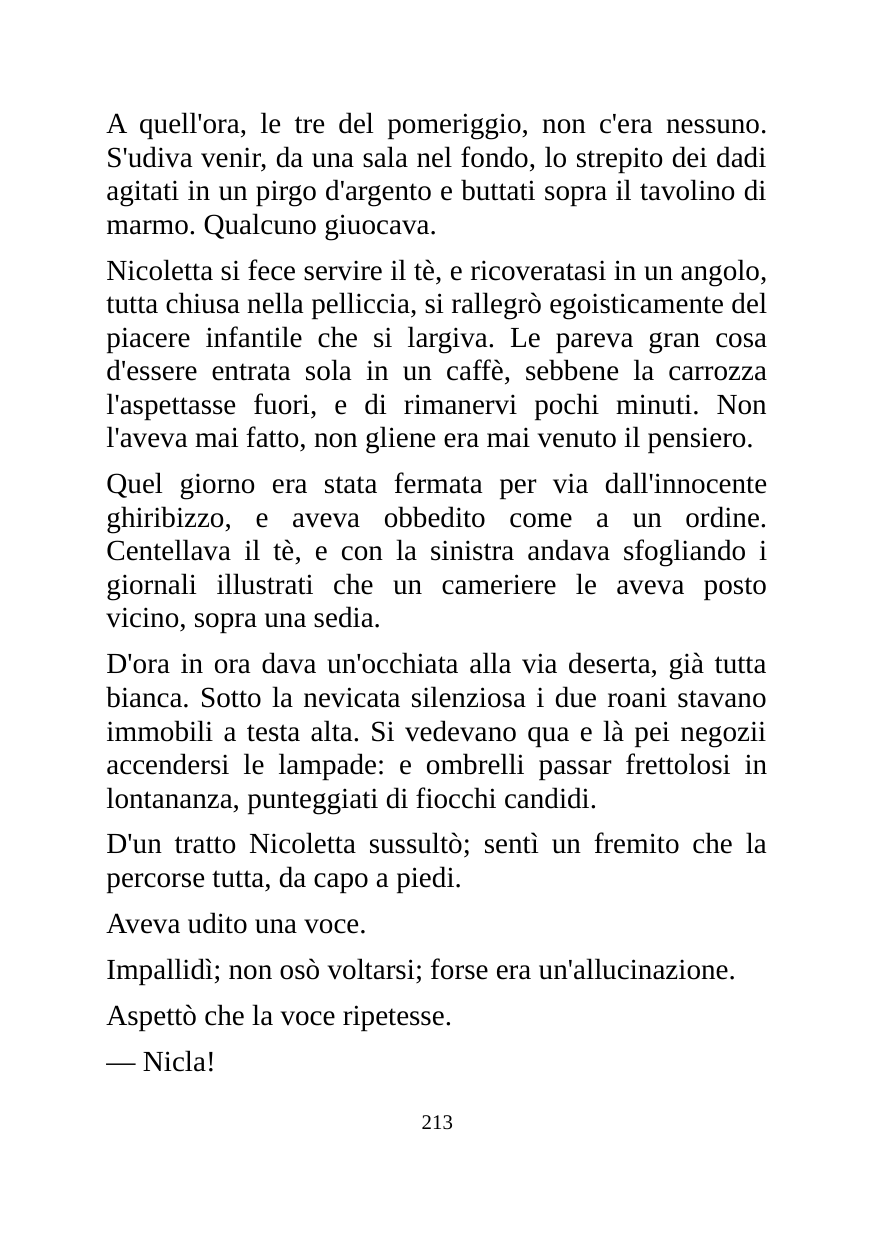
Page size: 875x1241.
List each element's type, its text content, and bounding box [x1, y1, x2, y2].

text Aspettò che la voce ripetesse. [106, 998, 768, 1032]
text D'ora in ora dava un'occhiata alla via deserta, già tutta bianca. Sotto la nevicata silenziosa i due roani stavano immobili a testa alta. Si vedevano qua e là pei negozii accendersi le lampade: e ombrelli passar frettolosi in lontananza, punteggiati di fiocchi candidi. [106, 647, 768, 814]
text Nicoletta si fece servire il tè, e ricoveratasi in un angolo, tutta chiusa nella pelliccia, si rallegrò egoisticamente del piacere infantile che si largiva. Le pareva gran cosa d'essere entrata sola in un caffè, sebbene la carrozza l'aspettasse fuori, e di rimanervi pochi minuti. Non l'aveva mai fatto, non gliene era mai venuto il pensiero. [106, 253, 768, 454]
text Impallidì; non osò voltarsi; forse era un'allucinazione. [106, 952, 768, 986]
text Aveva udito una voce. [106, 906, 768, 940]
text Quel giorno era stata fermata per via dall'innocente ghiribizzo, e aveva obbedito come a un ordine. Centellava il tè, e con la sinistra andava sfogliando i giornali illustrati che un cameriere le aveva posto vicino, sopra una sedia. [106, 466, 768, 634]
text A quell'ora, le tre del pomeriggio, non c'era nessuno. S'udiva venir, da una sala nel fondo, lo strepito dei dadi agitati in un pirgo d'argento e buttati sopra il tavolino di marmo. Qualcuno giuocava. [106, 106, 768, 240]
text D'un tratto Nicoletta sussultò; sentì un fremito che la percorse tutta, da capo a piedi. [106, 827, 768, 894]
text — Nicla! [106, 1044, 768, 1077]
